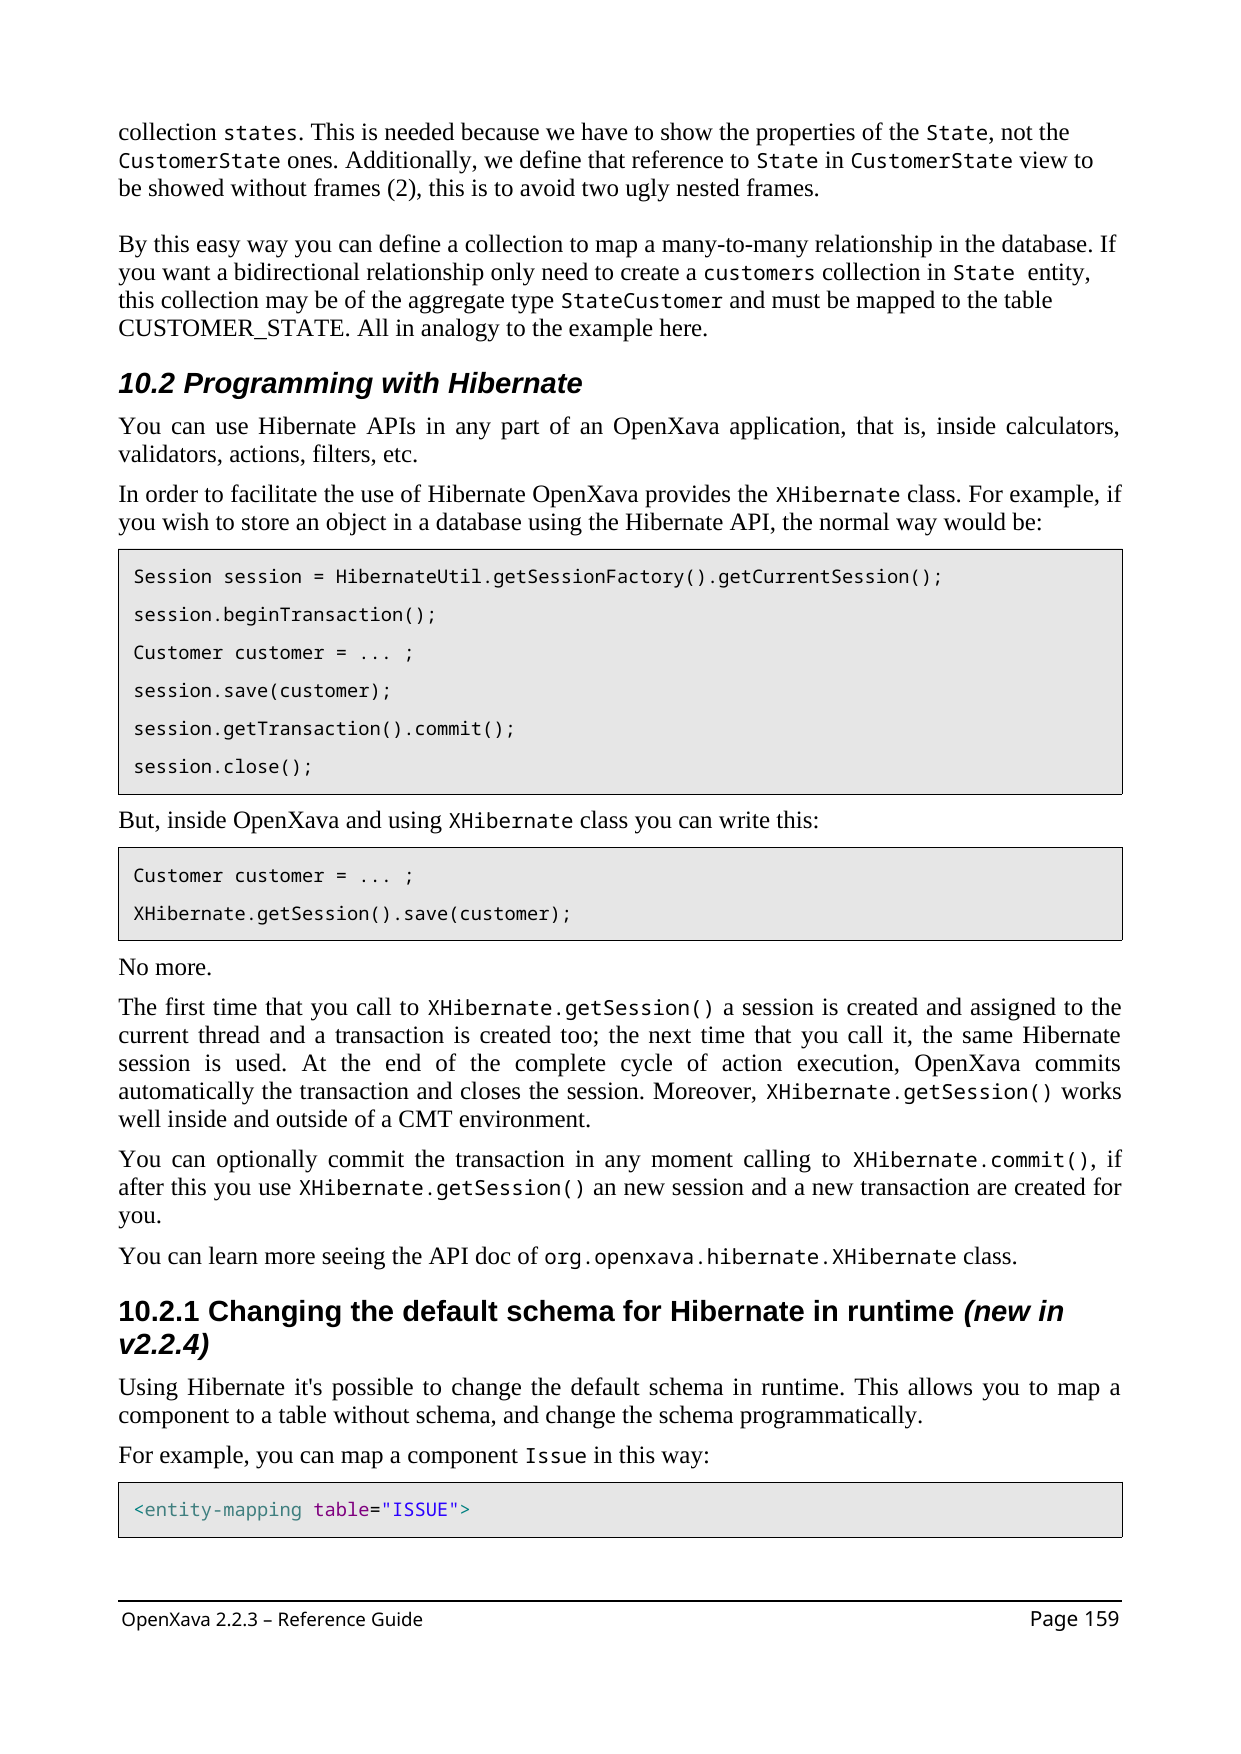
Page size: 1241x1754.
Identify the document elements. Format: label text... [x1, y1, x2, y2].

text <entity-mapping table="ISSUE"> [119, 1483, 1122, 1537]
text Using Hibernate it's possible to change the default schema in runtime. This allows you to map a component to a table without schema, and change the schema programmatically. [118, 1373, 1122, 1428]
text session.beginTransaction(); [119, 586, 1122, 624]
text You can use Hibernate APIs in any part of an OpenXava application, that is, inside calculators, validators, actions, filters, etc. [118, 412, 1122, 467]
text You can learn more seeing the API doc of org.openxava.hibernate.XHibernate class. [118, 1242, 1122, 1270]
text session.close(); [119, 738, 1122, 794]
text You can optionally commit the transaction in any moment calling to XHibernate.commit(), if after this you use XHibernate.getSession() an new session and a new transaction are created for you. [118, 1145, 1122, 1229]
text The first time that you call to XHibernate.getSession() a session is created and assigned to the current thread and a transaction is created too; the next time that you call it, the same Hibernate session is used. At the end of the complete cycle of action execution, OpenXava commits automatically the transaction and closes the session. Moreover, XHibernate.getSession() works well inside and outside of a CMT environment. [118, 993, 1122, 1133]
text For example, you can map a component Issue in this way: [118, 1441, 1122, 1469]
text session.save(customer); [119, 662, 1122, 701]
text No more. [118, 953, 1122, 981]
text collection states. This is needed because we have to show the properties of the State, not the CustomerState ones. Additionally, we define that reference to State in CustomerState view to be showed without frames (2), this is to avoid two ugly nested frames. [118, 118, 1122, 202]
text By this easy way you can define a collection to map a many-to-many relationship in the database. If you want a bidirectional relationship only need to create a customers collection in State entity, this collection may be of the aggregate type StateCustomer and must be mapped to the table CUSTOMER_STATE. All in analogy to the example here. [118, 230, 1122, 342]
text In order to facilitate the use of Hibernate OpenXava provides the XHibernate class. For example, if you wish to store an object in a database using the Hibernate API, the normal way would be: [118, 480, 1122, 536]
subtitle Changing the default schema for Hibernate in runtime (new in v2.2.4) [118, 1295, 1122, 1361]
text session.getTransaction().commit(); [119, 701, 1122, 738]
text XHibernate.getSession().save(customer); [119, 885, 1122, 940]
text Customer customer = ... ; [119, 848, 1122, 885]
subtitle Programming with Hibernate [118, 367, 1122, 399]
text Session session = HibernateUtil.getSessionFactory().getCurrentSession(); [119, 550, 1122, 586]
text But, inside OpenXava and using XHibernate class you can write this: [118, 806, 1122, 834]
text Customer customer = ... ; [119, 624, 1122, 662]
